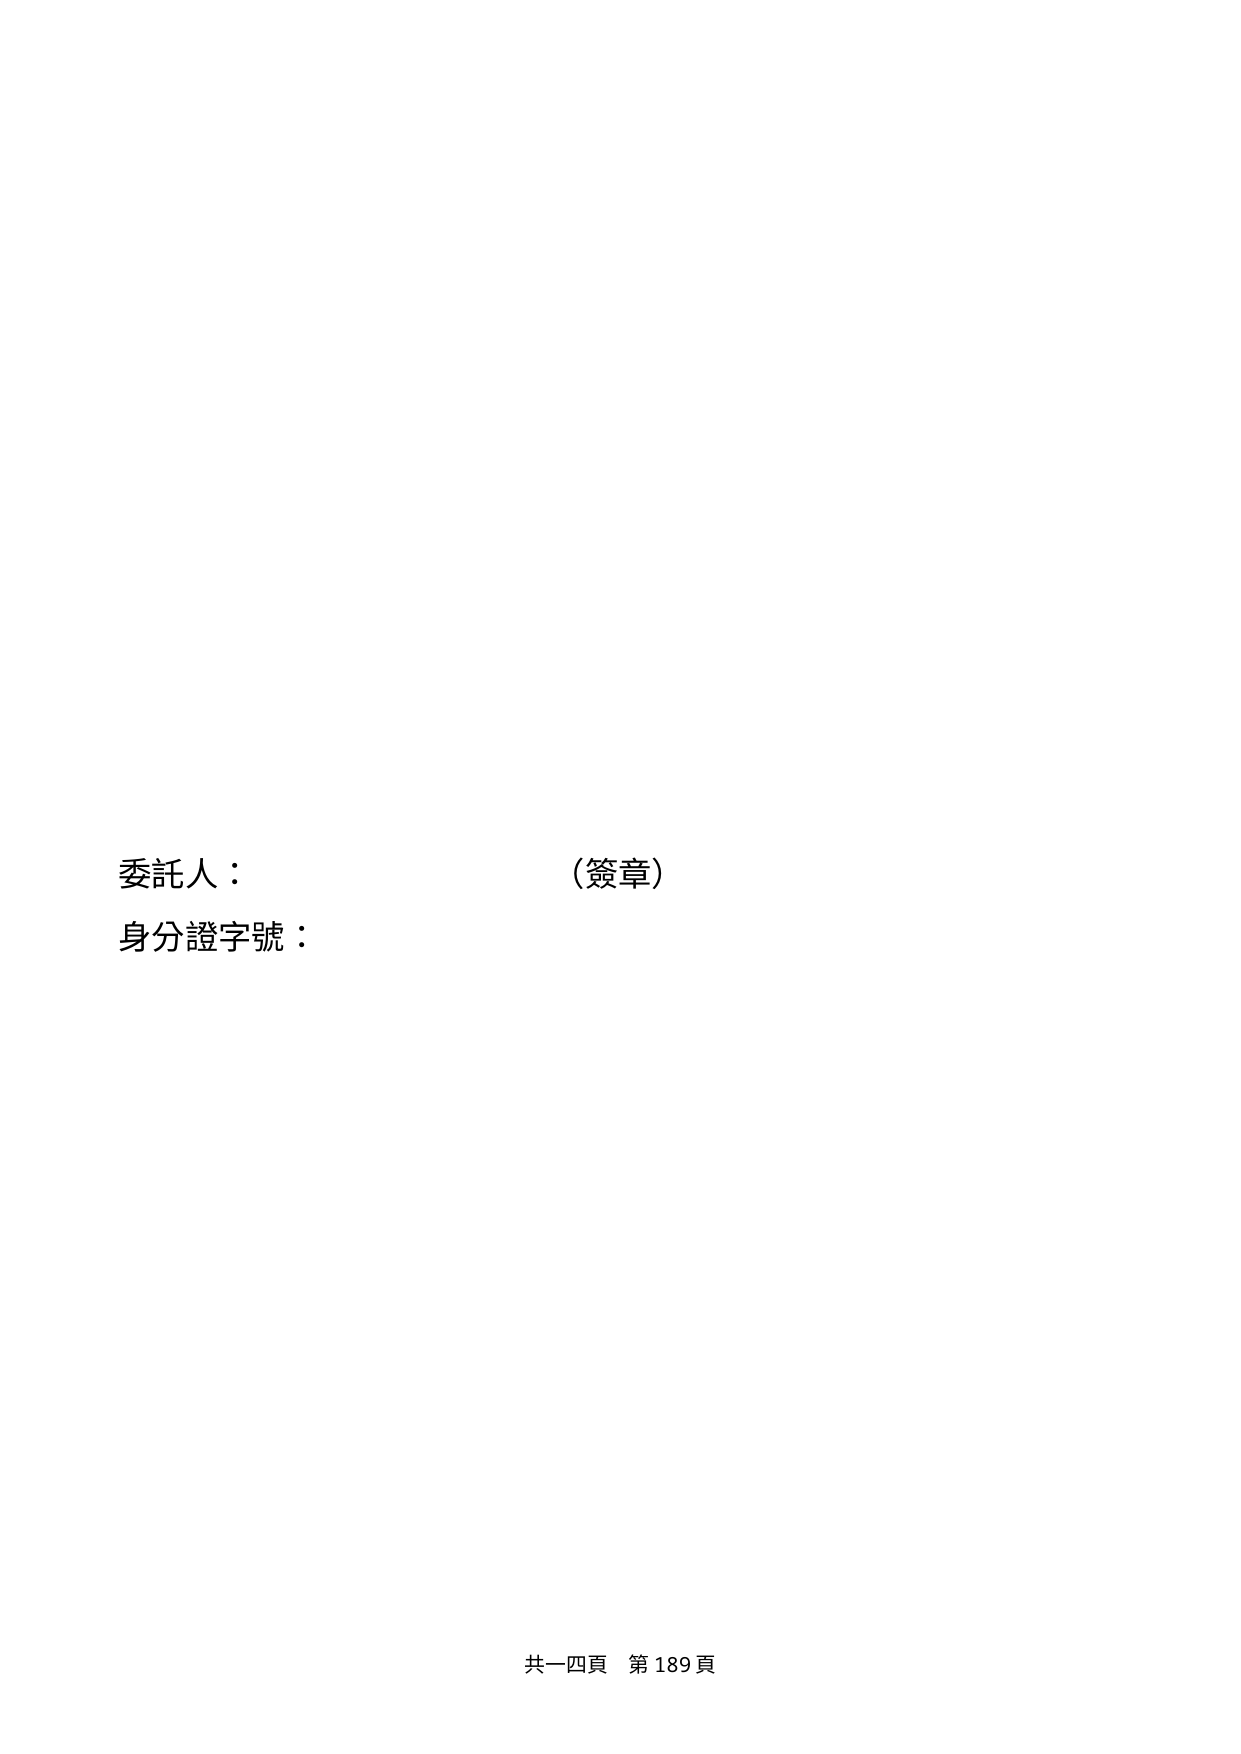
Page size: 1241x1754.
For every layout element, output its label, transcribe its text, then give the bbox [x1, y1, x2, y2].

text 身分證字號： [118, 893, 1122, 956]
text 委託人： （簽章） [118, 831, 1122, 893]
